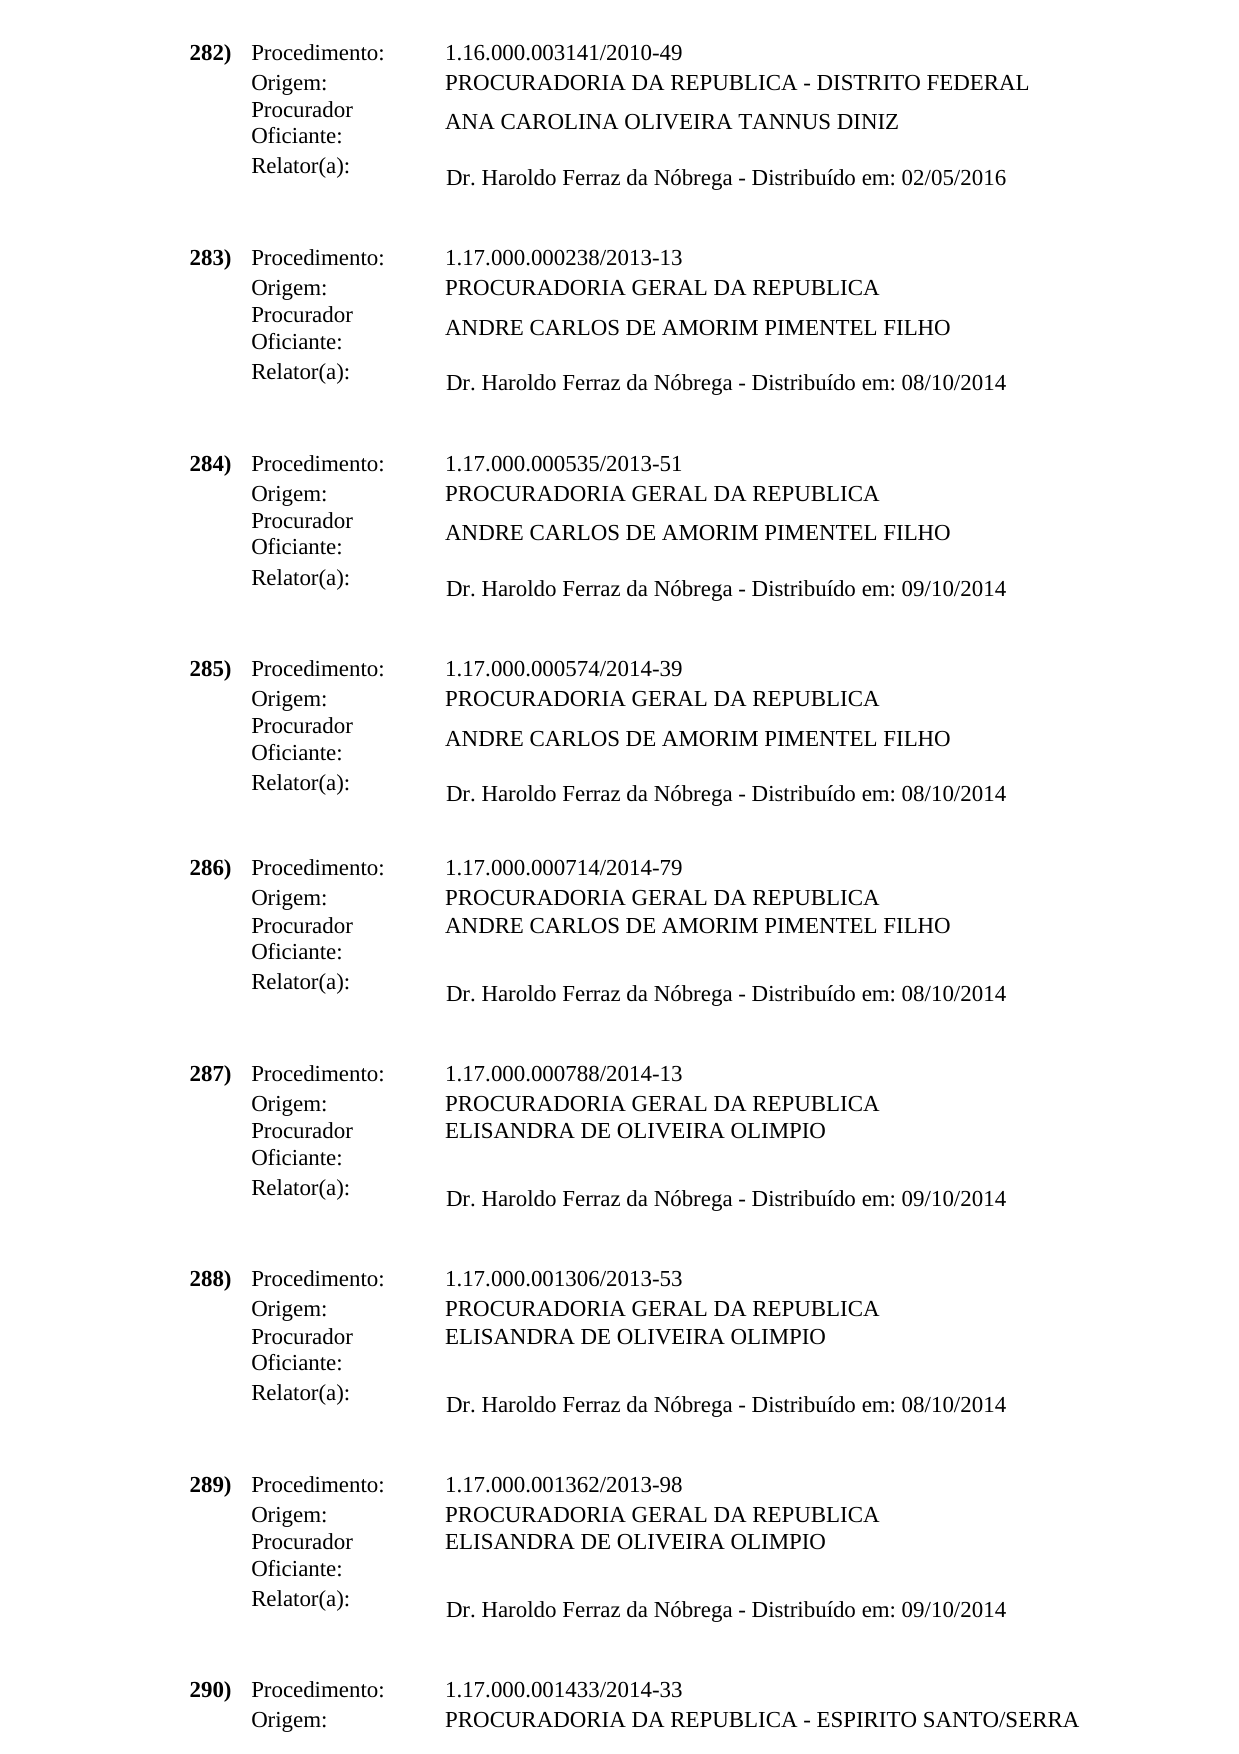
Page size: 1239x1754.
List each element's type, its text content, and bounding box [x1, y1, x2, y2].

table_cell [189, 1173, 251, 1227]
table_cell [1125, 1294, 1239, 1323]
table_cell [251, 180, 446, 203]
table_header Relator(a): [251, 1379, 446, 1407]
table_cell Origem: [251, 68, 445, 96]
table_cell 283) [189, 243, 251, 272]
table_header [251, 822, 445, 853]
table_cell Origem: [251, 883, 445, 912]
table_cell [0, 883, 189, 912]
table_cell [0, 1227, 189, 1264]
table_cell [1125, 1638, 1239, 1675]
table_cell 1.17.000.001362/2013-98 [445, 1470, 1124, 1498]
table_cell ELISANDRA DE OLIVEIRA OLIMPIO [445, 1323, 1124, 1374]
table_cell PROCURADORIA GERAL DA REPUBLICA [445, 479, 1124, 507]
table_cell [1125, 853, 1239, 882]
table_cell PROCURADORIA GERAL DA REPUBLICA [445, 273, 1124, 302]
table_cell [189, 507, 251, 558]
table_cell [1125, 1675, 1239, 1704]
table_cell [0, 1379, 189, 1432]
table_cell [1125, 1059, 1239, 1087]
table_cell [251, 0, 445, 37]
table_cell 1.17.000.001433/2014-33 [445, 1675, 1124, 1704]
table_cell [0, 68, 189, 96]
table_cell [445, 206, 1124, 243]
table_cell [1125, 968, 1239, 1021]
table_cell Procurador Oficiante: [251, 96, 445, 148]
table_cell [1125, 449, 1239, 477]
table_cell Procurador Oficiante: [251, 912, 445, 964]
table_cell [251, 996, 446, 1018]
table_cell [0, 1294, 189, 1323]
table_cell Procurador Oficiante: [251, 713, 445, 765]
table_cell [251, 563, 1124, 617]
table_cell [0, 357, 189, 411]
table_cell [251, 1173, 1124, 1227]
table_cell PROCURADORIA GERAL DA REPUBLICA [445, 684, 1124, 713]
table_cell ELISANDRA DE OLIVEIRA OLIMPIO [445, 1118, 1124, 1168]
table_cell [189, 1294, 251, 1323]
table_cell [251, 152, 1124, 206]
table_cell Procurador Oficiante: [251, 1323, 445, 1375]
table_cell [189, 1638, 251, 1675]
table_cell [251, 1407, 446, 1429]
table_cell [189, 357, 251, 411]
table_cell [0, 1470, 189, 1498]
table_header [445, 822, 1124, 853]
table_cell [0, 96, 189, 147]
table_cell [251, 1638, 445, 1675]
table_cell 1.17.000.000535/2013-51 [445, 449, 1124, 477]
table_cell [0, 1529, 189, 1579]
table_cell Origem: [251, 273, 445, 302]
table_cell Procedimento: [251, 654, 445, 683]
table_cell [0, 1638, 189, 1675]
table_cell [1125, 883, 1239, 912]
table_cell 287) [189, 1059, 251, 1087]
table_cell Procedimento: [251, 1675, 445, 1704]
table_cell ANDRE CARLOS DE AMORIM PIMENTEL FILHO [445, 912, 1124, 963]
table_cell [0, 1173, 189, 1227]
table_cell [445, 1433, 1124, 1470]
table_cell [445, 1021, 1124, 1059]
table_cell [189, 479, 251, 507]
table_cell [251, 411, 445, 448]
table_cell [1125, 1379, 1239, 1432]
table_cell [189, 68, 251, 96]
table_cell [1125, 617, 1239, 654]
table_cell [251, 1613, 446, 1635]
table_cell [1125, 684, 1239, 713]
table_cell [0, 563, 189, 617]
table_cell [189, 96, 251, 147]
table_cell [0, 1264, 189, 1293]
table_cell [0, 1705, 189, 1734]
table_cell [189, 1323, 251, 1374]
table_cell [1125, 768, 1239, 822]
table_cell [1125, 0, 1239, 37]
table_cell [0, 1089, 189, 1117]
table_header Dr. Haroldo Ferraz da Nóbrega - Distribuído em: 08/10/2014 [446, 968, 1122, 1018]
table_cell [189, 206, 251, 243]
table_cell 1.17.000.000788/2014-13 [445, 1059, 1124, 1087]
table_cell [251, 1021, 445, 1059]
table_cell [251, 797, 446, 819]
table_cell [1125, 1264, 1239, 1293]
table_cell [1125, 713, 1239, 764]
table_cell [1125, 411, 1239, 448]
table_cell Procedimento: [251, 1264, 445, 1293]
table_cell Origem: [251, 1705, 445, 1734]
table_cell 282) [189, 38, 251, 66]
table_cell Procedimento: [251, 243, 445, 272]
table_cell [445, 1227, 1124, 1264]
table_cell [1125, 507, 1239, 558]
table_cell [0, 968, 189, 1021]
table_cell [0, 0, 189, 37]
table_cell Procurador Oficiante: [251, 507, 445, 559]
table_cell [251, 206, 445, 243]
table_cell ANA CAROLINA OLIVEIRA TANNUS DINIZ [445, 96, 1124, 147]
table_cell 290) [189, 1675, 251, 1704]
table_cell 1.16.000.003141/2010-49 [445, 38, 1124, 66]
table_cell [1125, 1118, 1239, 1168]
table_header Dr. Haroldo Ferraz da Nóbrega - Distribuído em: 08/10/2014 [446, 1379, 1122, 1429]
table_cell [1125, 563, 1239, 617]
table_cell [251, 357, 1124, 411]
table_cell [251, 968, 1124, 1021]
table_cell [1125, 357, 1239, 411]
table_cell [1125, 152, 1239, 206]
table_cell [0, 912, 189, 963]
table_header Relator(a): [251, 563, 446, 591]
table_cell 285) [189, 654, 251, 683]
table_cell [1125, 1500, 1239, 1528]
table_header Relator(a): [251, 1584, 446, 1612]
table_cell 1.17.000.000714/2014-79 [445, 853, 1124, 882]
table_cell Procurador Oficiante: [251, 302, 445, 354]
table_cell PROCURADORIA GERAL DA REPUBLICA [445, 1294, 1124, 1323]
table_cell [251, 591, 446, 614]
table_cell [189, 1227, 251, 1264]
table_header Relator(a): [251, 1173, 446, 1201]
table_cell [251, 386, 446, 408]
table_header Dr. Haroldo Ferraz da Nóbrega - Distribuído em: 09/10/2014 [446, 1173, 1122, 1224]
table_cell [0, 684, 189, 713]
table_cell [0, 713, 189, 764]
table_cell Procedimento: [251, 1470, 445, 1498]
table_cell [251, 617, 445, 654]
table_cell [251, 1584, 1124, 1638]
table_cell [0, 768, 189, 822]
table_cell [0, 1059, 189, 1087]
table_cell Procurador Oficiante: [251, 1529, 445, 1581]
table_header [0, 822, 189, 853]
table_cell [1125, 243, 1239, 272]
table_cell [1125, 206, 1239, 243]
table_cell Procedimento: [251, 853, 445, 882]
table_cell [445, 0, 1124, 37]
table_cell Procedimento: [251, 1059, 445, 1087]
table_cell [1125, 1470, 1239, 1498]
table_cell [0, 617, 189, 654]
table_cell [189, 617, 251, 654]
table_cell [251, 768, 1124, 822]
table_cell [1125, 1173, 1239, 1227]
table_cell [0, 38, 189, 66]
table_cell [189, 968, 251, 1021]
table_cell [189, 563, 251, 617]
table_cell 1.17.000.000238/2013-13 [445, 243, 1124, 272]
table_cell [1125, 1089, 1239, 1117]
table_cell [189, 1118, 251, 1168]
table_cell [189, 1433, 251, 1470]
table_cell [0, 507, 189, 558]
table_cell PROCURADORIA GERAL DA REPUBLICA [445, 1500, 1124, 1528]
table_cell [1125, 1227, 1239, 1264]
table_cell [0, 152, 189, 206]
table_header Dr. Haroldo Ferraz da Nóbrega - Distribuído em: 08/10/2014 [446, 768, 1122, 819]
table_cell PROCURADORIA GERAL DA REPUBLICA [445, 883, 1124, 912]
table_cell [189, 152, 251, 206]
table_cell [445, 617, 1124, 654]
table_cell [251, 1227, 445, 1264]
table_cell [1125, 1529, 1239, 1579]
table_cell [1125, 68, 1239, 96]
table_header Dr. Haroldo Ferraz da Nóbrega - Distribuído em: 09/10/2014 [446, 1584, 1122, 1635]
table_cell [189, 302, 251, 353]
table_cell [1125, 479, 1239, 507]
table_header [189, 822, 251, 853]
table_cell [189, 883, 251, 912]
table_cell 1.17.000.000574/2014-39 [445, 654, 1124, 683]
table_cell [445, 411, 1124, 448]
table_cell [0, 1584, 189, 1638]
table_header [1125, 822, 1239, 853]
table_cell [0, 1118, 189, 1168]
table_cell [189, 1529, 251, 1579]
table_cell [189, 1705, 251, 1734]
table_cell [1125, 654, 1239, 683]
table_cell [1125, 1584, 1239, 1638]
table_cell [0, 1675, 189, 1704]
table_cell [0, 1433, 189, 1470]
table_header Dr. Haroldo Ferraz da Nóbrega - Distribuído em: 08/10/2014 [446, 357, 1122, 408]
table_cell [1125, 1433, 1239, 1470]
table_header Dr. Haroldo Ferraz da Nóbrega - Distribuído em: 02/05/2016 [446, 152, 1122, 203]
table_cell [1125, 1705, 1239, 1734]
table_cell [189, 411, 251, 448]
table_cell [1125, 273, 1239, 302]
table_cell 289) [189, 1470, 251, 1498]
table_cell Procurador Oficiante: [251, 1118, 445, 1170]
table_cell PROCURADORIA GERAL DA REPUBLICA [445, 1089, 1124, 1117]
table_cell [189, 684, 251, 713]
table_header Relator(a): [251, 968, 446, 996]
table_cell [1125, 1323, 1239, 1374]
table_cell PROCURADORIA DA REPUBLICA - DISTRITO FEDERAL [445, 68, 1124, 96]
table_cell [1125, 302, 1239, 353]
table_cell ANDRE CARLOS DE AMORIM PIMENTEL FILHO [445, 507, 1124, 558]
table_cell [1125, 96, 1239, 147]
table_cell ELISANDRA DE OLIVEIRA OLIMPIO [445, 1529, 1124, 1579]
table_cell Procedimento: [251, 449, 445, 477]
table_cell [0, 479, 189, 507]
table_cell [445, 1638, 1124, 1675]
table_cell ANDRE CARLOS DE AMORIM PIMENTEL FILHO [445, 713, 1124, 764]
table_cell [189, 912, 251, 963]
table_cell Origem: [251, 1089, 445, 1117]
table_header Relator(a): [251, 357, 446, 386]
table_cell 284) [189, 449, 251, 477]
table_cell [1125, 1021, 1239, 1059]
table_cell [189, 768, 251, 822]
table_cell [189, 1500, 251, 1528]
table_cell [189, 1089, 251, 1117]
table_cell [1125, 38, 1239, 66]
table_cell PROCURADORIA DA REPUBLICA - ESPIRITO SANTO/SERRA [445, 1705, 1124, 1734]
table_header Relator(a): [251, 768, 446, 797]
table_cell ANDRE CARLOS DE AMORIM PIMENTEL FILHO [445, 302, 1124, 353]
table_cell [0, 853, 189, 882]
table_cell Origem: [251, 1500, 445, 1528]
table_cell [0, 206, 189, 243]
table_cell [189, 1379, 251, 1432]
table_cell 1.17.000.001306/2013-53 [445, 1264, 1124, 1293]
table_cell [0, 654, 189, 683]
table_cell [189, 0, 251, 37]
table_cell Origem: [251, 479, 445, 507]
table_cell [0, 449, 189, 477]
table_cell [0, 243, 189, 272]
table_cell Origem: [251, 1294, 445, 1323]
table_cell [0, 411, 189, 448]
table_cell 286) [189, 853, 251, 882]
table_cell [0, 302, 189, 353]
table_cell Origem: [251, 684, 445, 713]
table_cell [0, 1021, 189, 1059]
table_cell [189, 713, 251, 764]
table_header Relator(a): [251, 152, 446, 180]
table_cell [251, 1201, 446, 1224]
table_cell [189, 273, 251, 302]
table_cell [251, 1379, 1124, 1432]
table_cell [0, 1500, 189, 1528]
table_header Dr. Haroldo Ferraz da Nóbrega - Distribuído em: 09/10/2014 [446, 563, 1122, 614]
table_cell [1125, 912, 1239, 963]
table_cell [0, 1323, 189, 1374]
table_cell Procedimento: [251, 38, 445, 66]
table_cell [251, 1433, 445, 1470]
table_cell [189, 1584, 251, 1638]
table_cell [0, 273, 189, 302]
table_cell [189, 1021, 251, 1059]
table_cell 288) [189, 1264, 251, 1293]
